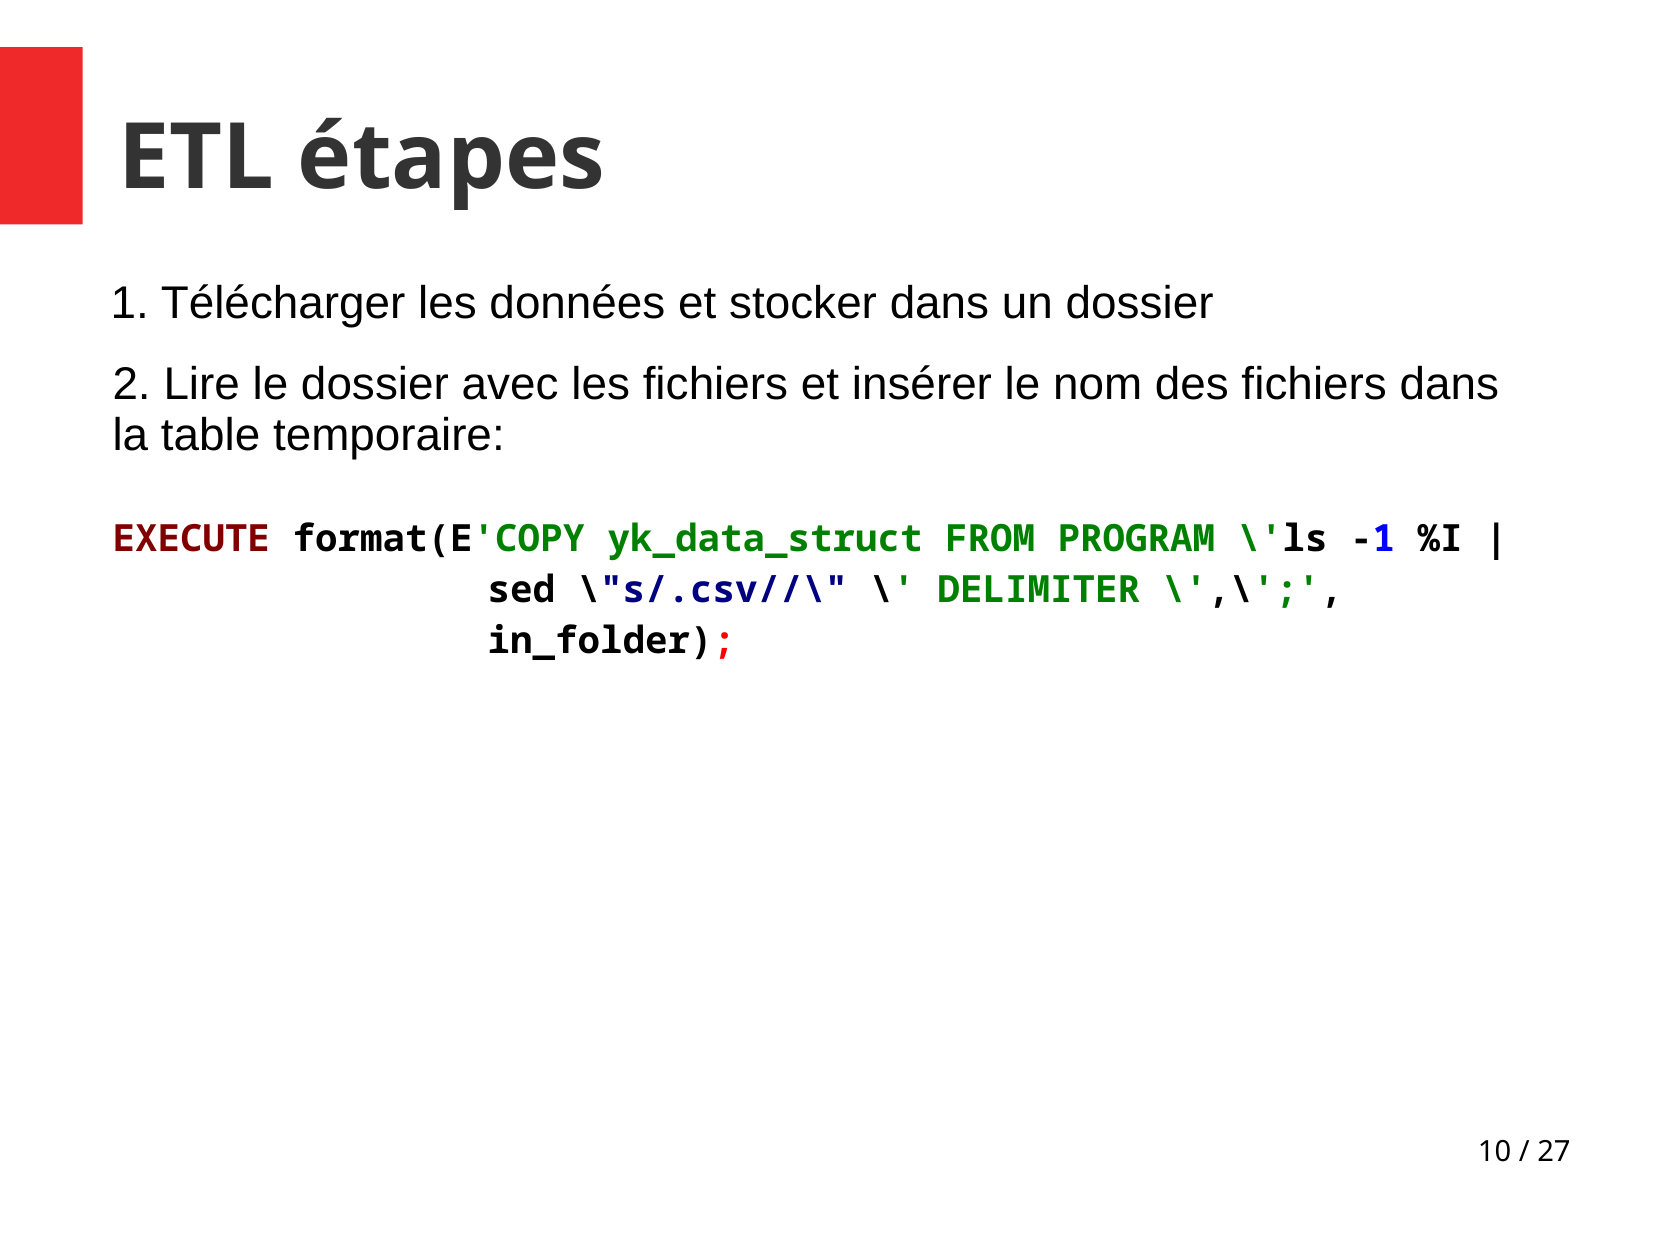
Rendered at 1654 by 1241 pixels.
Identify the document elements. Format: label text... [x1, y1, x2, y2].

text_box 1. Télécharger les données et stocker dans un dossier [95, 270, 1266, 337]
text_box 2. Lire le dossier avec les fichiers et insérer le nom des fichiers dans la table temporaire: EXECUTE format(E'COPY yk_data_struct FROM PROGRAM \'ls -1 %I | sed \"s/.csv//\" \' DELIMITER \',\';', in_folder); [97, 350, 1553, 650]
title ETL étapes [118, 49, 1571, 257]
